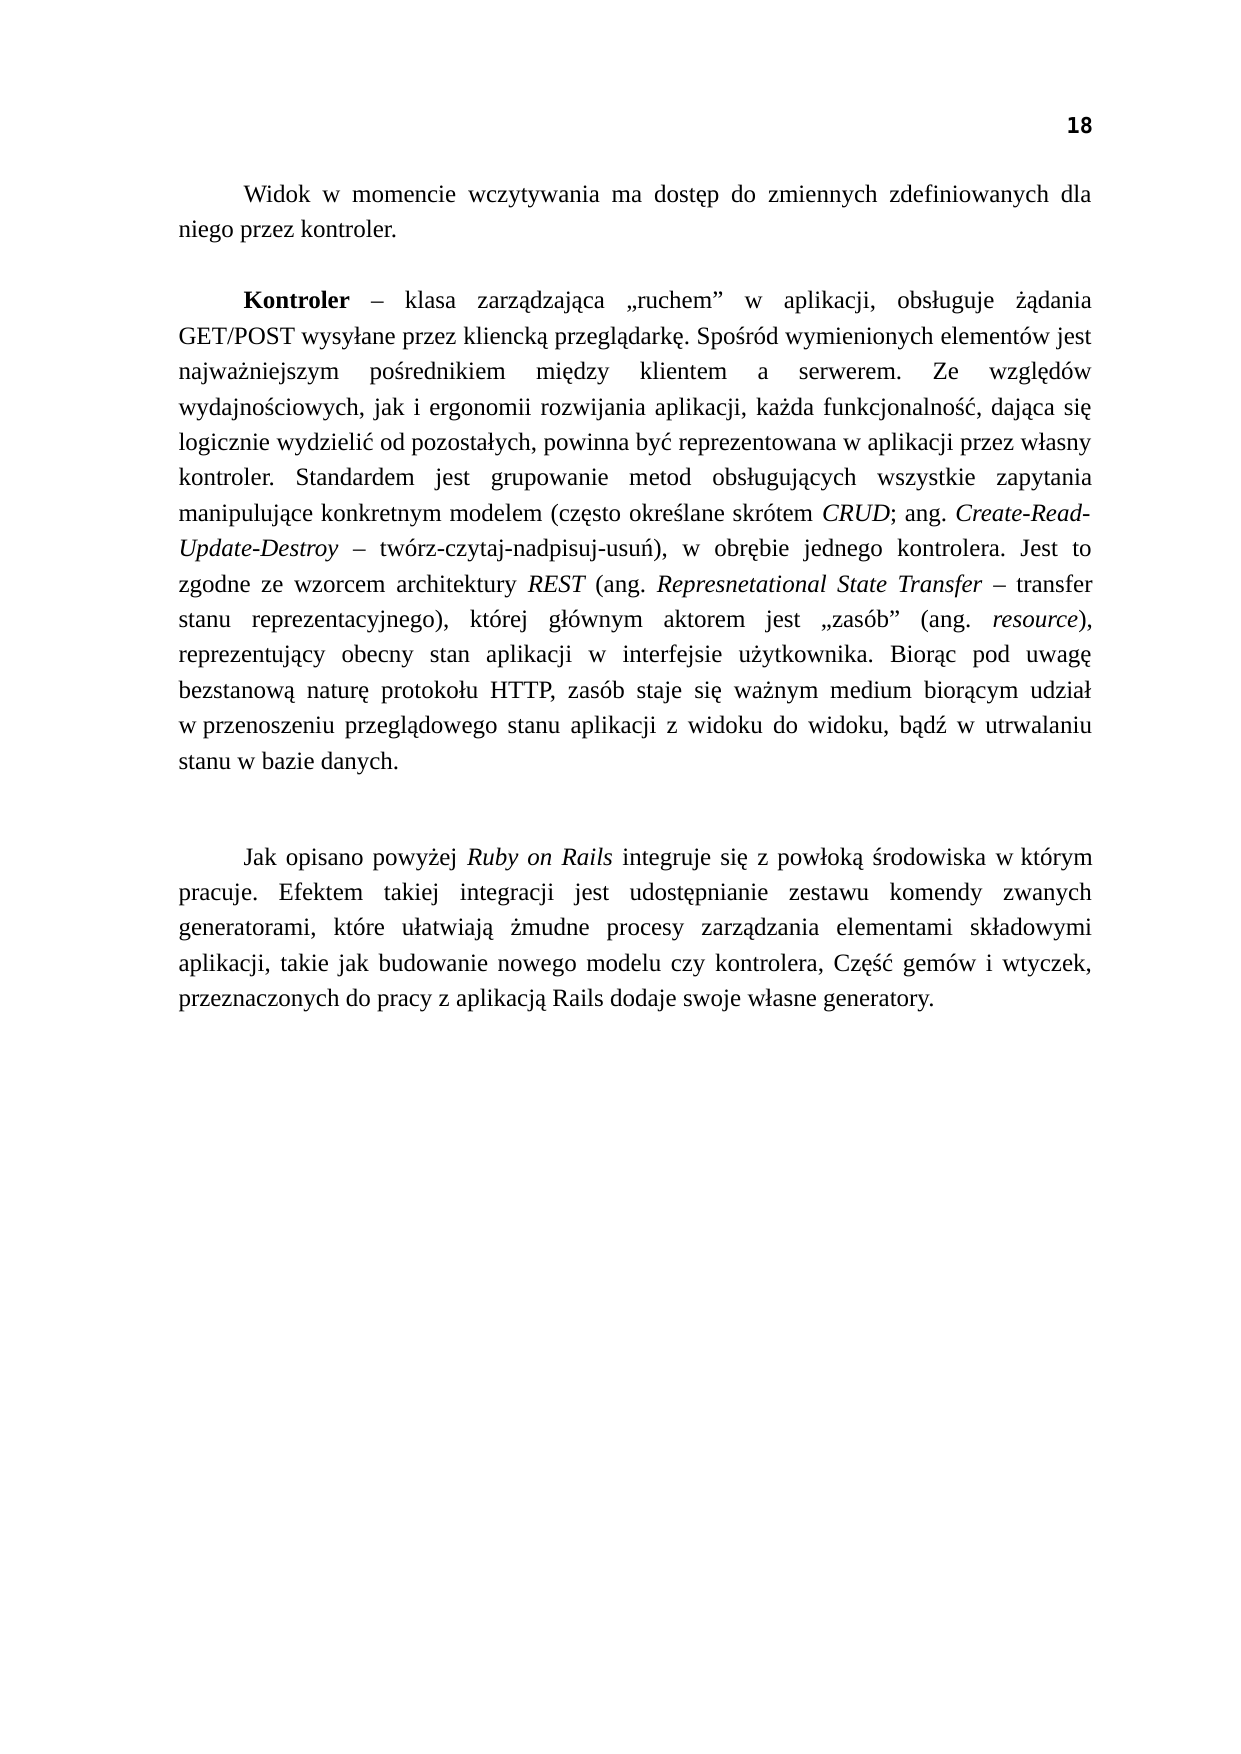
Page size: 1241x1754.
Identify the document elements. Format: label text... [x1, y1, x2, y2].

text Kontroler – klasa zarządzająca „ruchem” w aplikacji, obsługuje żądania GET/POST wysyłane przez kliencką przeglądarkę. Spośród wymienionych elementów jest najważniejszym pośrednikiem między klientem a serwerem. Ze względów wydajnościowych, jak i ergonomii rozwijania aplikacji, każda funkcjonalność, dająca się logicznie wydzielić od pozostałych, powinna być reprezentowana w aplikacji przez własny kontroler. Standardem jest grupowanie metod obsługujących wszystkie zapytania manipulujące konkretnym modelem (często określane skrótem CRUD; ang. Create-Read-Update-Destroy – twórz-czytaj-nadpisuj-usuń), w obrębie jednego kontrolera. Jest to zgodne ze wzorcem architektury REST (ang. Represnetational State Transfer – transfer stanu reprezentacyjnego), której głównym aktorem jest „zasób” (ang. resource), reprezentujący obecny stan aplikacji w interfejsie użytkownika. Biorąc pod uwagę bezstanową naturę protokołu HTTP, zasób staje się ważnym medium biorącym udział w przenoszeniu przeglądowego stanu aplikacji z widoku do widoku, bądź w utrwalaniu stanu w bazie danych. [178, 280, 1093, 776]
text Widok w momencie wczytywania ma dostęp do zmiennych zdefiniowanych dla niego przez kontroler. [178, 174, 1093, 245]
text Jak opisano powyżej Ruby on Rails integruje się z powłoką środowiska w którym pracuje. Efektem takiej integracji jest udostępnianie zestawu komendy zwanych generatorami, które ułatwiają żmudne procesy zarządzania elementami składowymi aplikacji, takie jak budowanie nowego modelu czy kontrolera, Część gemów i wtyczek, przeznaczonych do pracy z aplikacją Rails dodaje swoje własne generatory. [178, 837, 1093, 1014]
